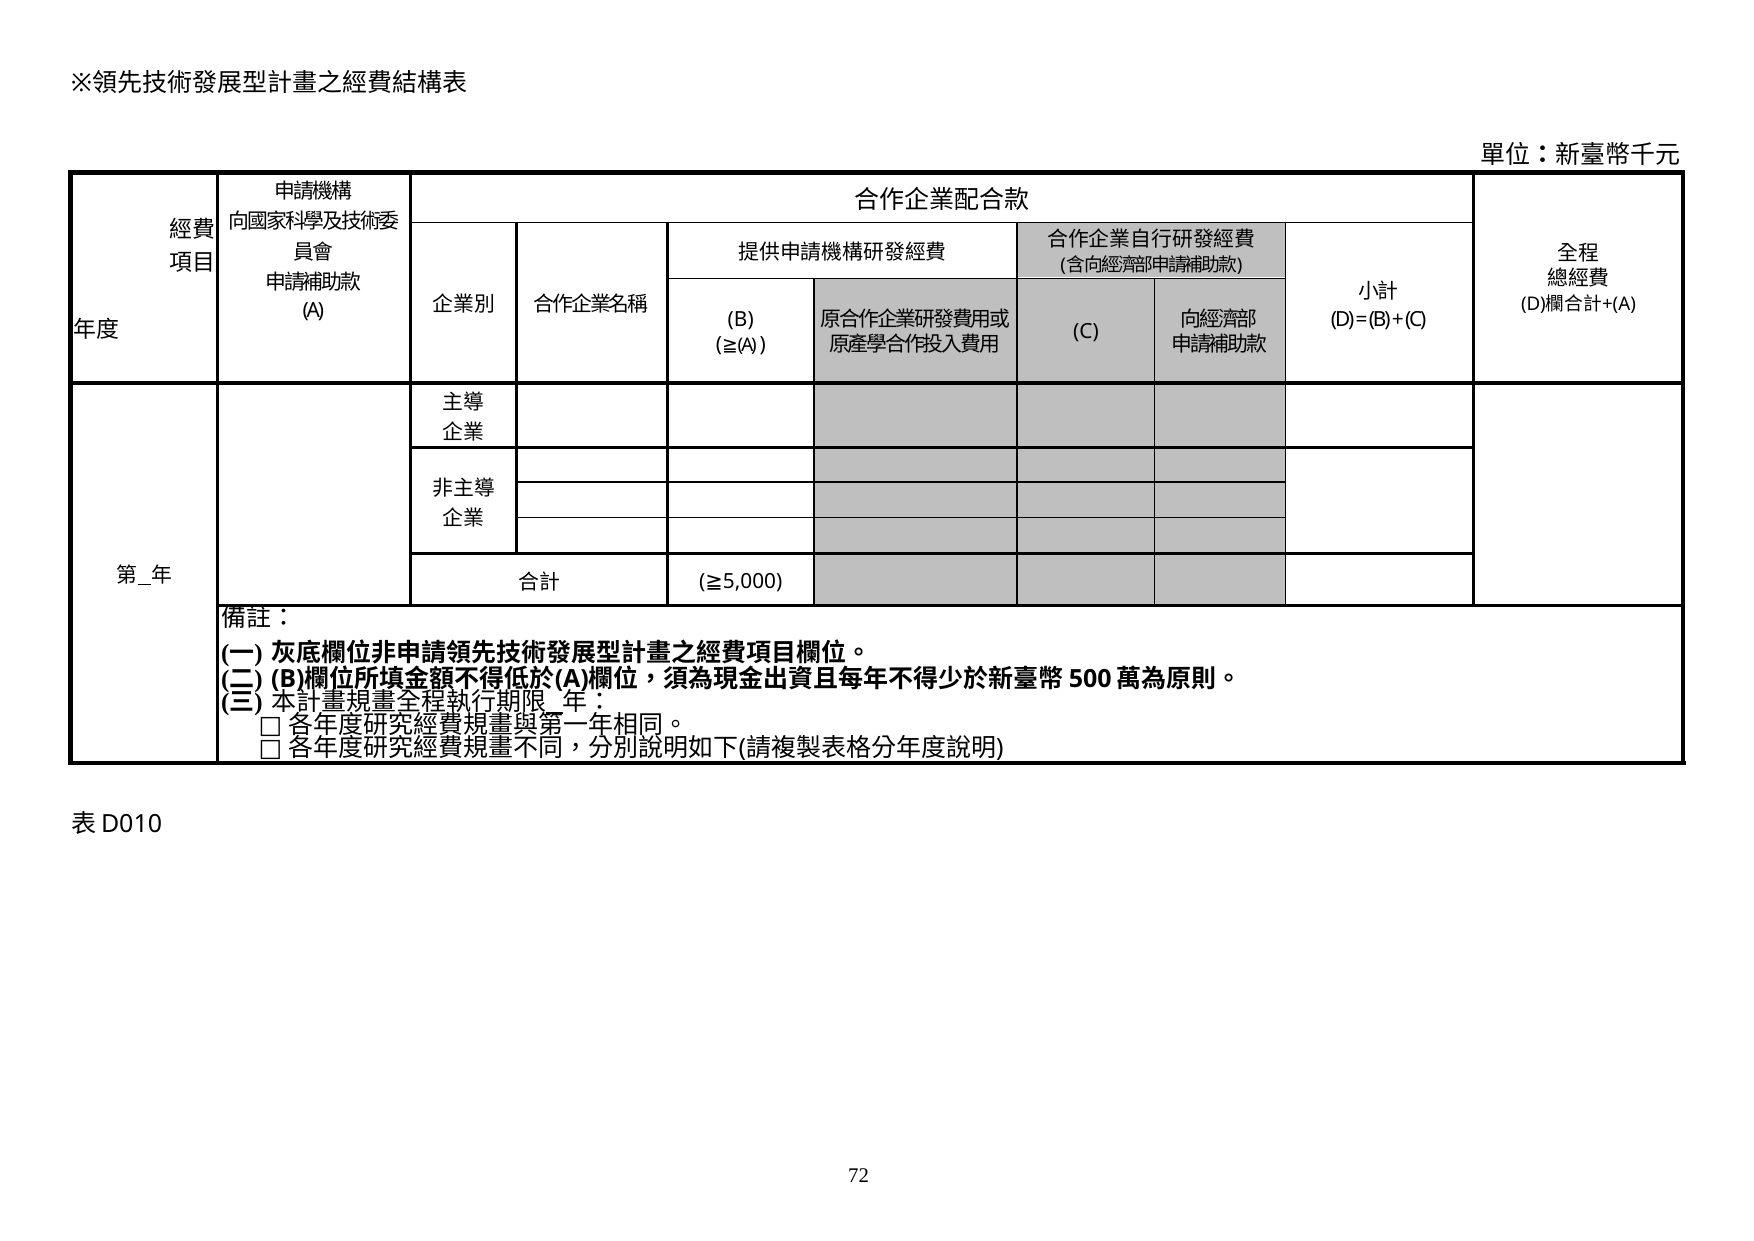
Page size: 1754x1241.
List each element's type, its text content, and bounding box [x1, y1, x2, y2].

table_cell 非主導 企業 [412, 449, 515, 552]
table_cell 經費 項目 年度 [73, 175, 216, 381]
table_cell [1155, 555, 1285, 604]
table_cell 企業別 [412, 223, 515, 381]
table_cell 向經濟部 申請補助款 [1155, 279, 1285, 381]
table_cell [1018, 449, 1154, 481]
table_cell [1018, 483, 1154, 517]
table_cell 申請機構 向國家科學及技術委員會 申請補助款 (A) [219, 175, 409, 381]
table_cell [1155, 385, 1285, 446]
table_cell [815, 449, 1016, 481]
table_cell (C) [1018, 279, 1154, 381]
table_cell [815, 555, 1016, 604]
table_cell [1018, 518, 1154, 552]
table_cell [1018, 555, 1154, 604]
table_cell [518, 449, 666, 481]
table_cell [669, 483, 813, 517]
table_cell [669, 385, 813, 446]
table_cell 全程 總經費 (D)欄合計+(A) [1475, 175, 1681, 381]
table_cell [1155, 483, 1285, 517]
table_cell [1475, 385, 1681, 604]
table_cell [518, 518, 666, 552]
table_cell 提供申請機構研發經費 [669, 223, 1016, 277]
table_cell 備註： 灰底欄位非申請領先技術發展型計畫之經費項目欄位。 (B)欄位所填金額不得低於(A)欄位，須為現金出資且每年不得少於新臺幣500萬為原則。 本計畫規畫全程執行期限 年： □ 各年度研究經費規畫與第一年相同。 □ 各年度研究經費規畫不同，分別說明如下(請複製表格分年度說明) [219, 607, 1681, 761]
table_cell 合作企業自行研發經費 (含向經濟部申請補助款) [1018, 223, 1285, 277]
table_cell 原合作企業研發費用或原產學合作投入費用 [815, 279, 1016, 381]
text 表D010 [71, 803, 1683, 840]
table_cell 合作企業配合款 [412, 175, 1472, 222]
table_cell [1155, 518, 1285, 552]
table_cell 主導 企業 [412, 385, 515, 446]
table_cell 合作企業名稱 [518, 223, 666, 381]
table_cell [815, 518, 1016, 552]
table_cell [1286, 555, 1472, 604]
table_cell [815, 483, 1016, 517]
table_cell [815, 385, 1016, 446]
table_cell [219, 385, 409, 604]
table_cell [518, 483, 666, 517]
table_cell [669, 449, 813, 481]
table_cell [1286, 449, 1472, 552]
table_cell (B) (≧(A) ) [669, 279, 813, 381]
table_cell [669, 518, 813, 552]
table_cell [1155, 449, 1285, 481]
table_cell [1018, 385, 1154, 446]
subtitle ※領先技術發展型計畫之經費結構表 [71, 62, 1683, 99]
table_cell [518, 385, 666, 446]
table_cell [1286, 385, 1472, 446]
table_header 單位：新臺幣千元 [71, 137, 1683, 170]
table_cell 小計 (D) = (B) + (C) [1286, 223, 1472, 381]
table_cell (≧5,000) [669, 555, 813, 604]
table_cell 第 年 [73, 385, 216, 761]
table_cell 合計 [412, 555, 666, 604]
